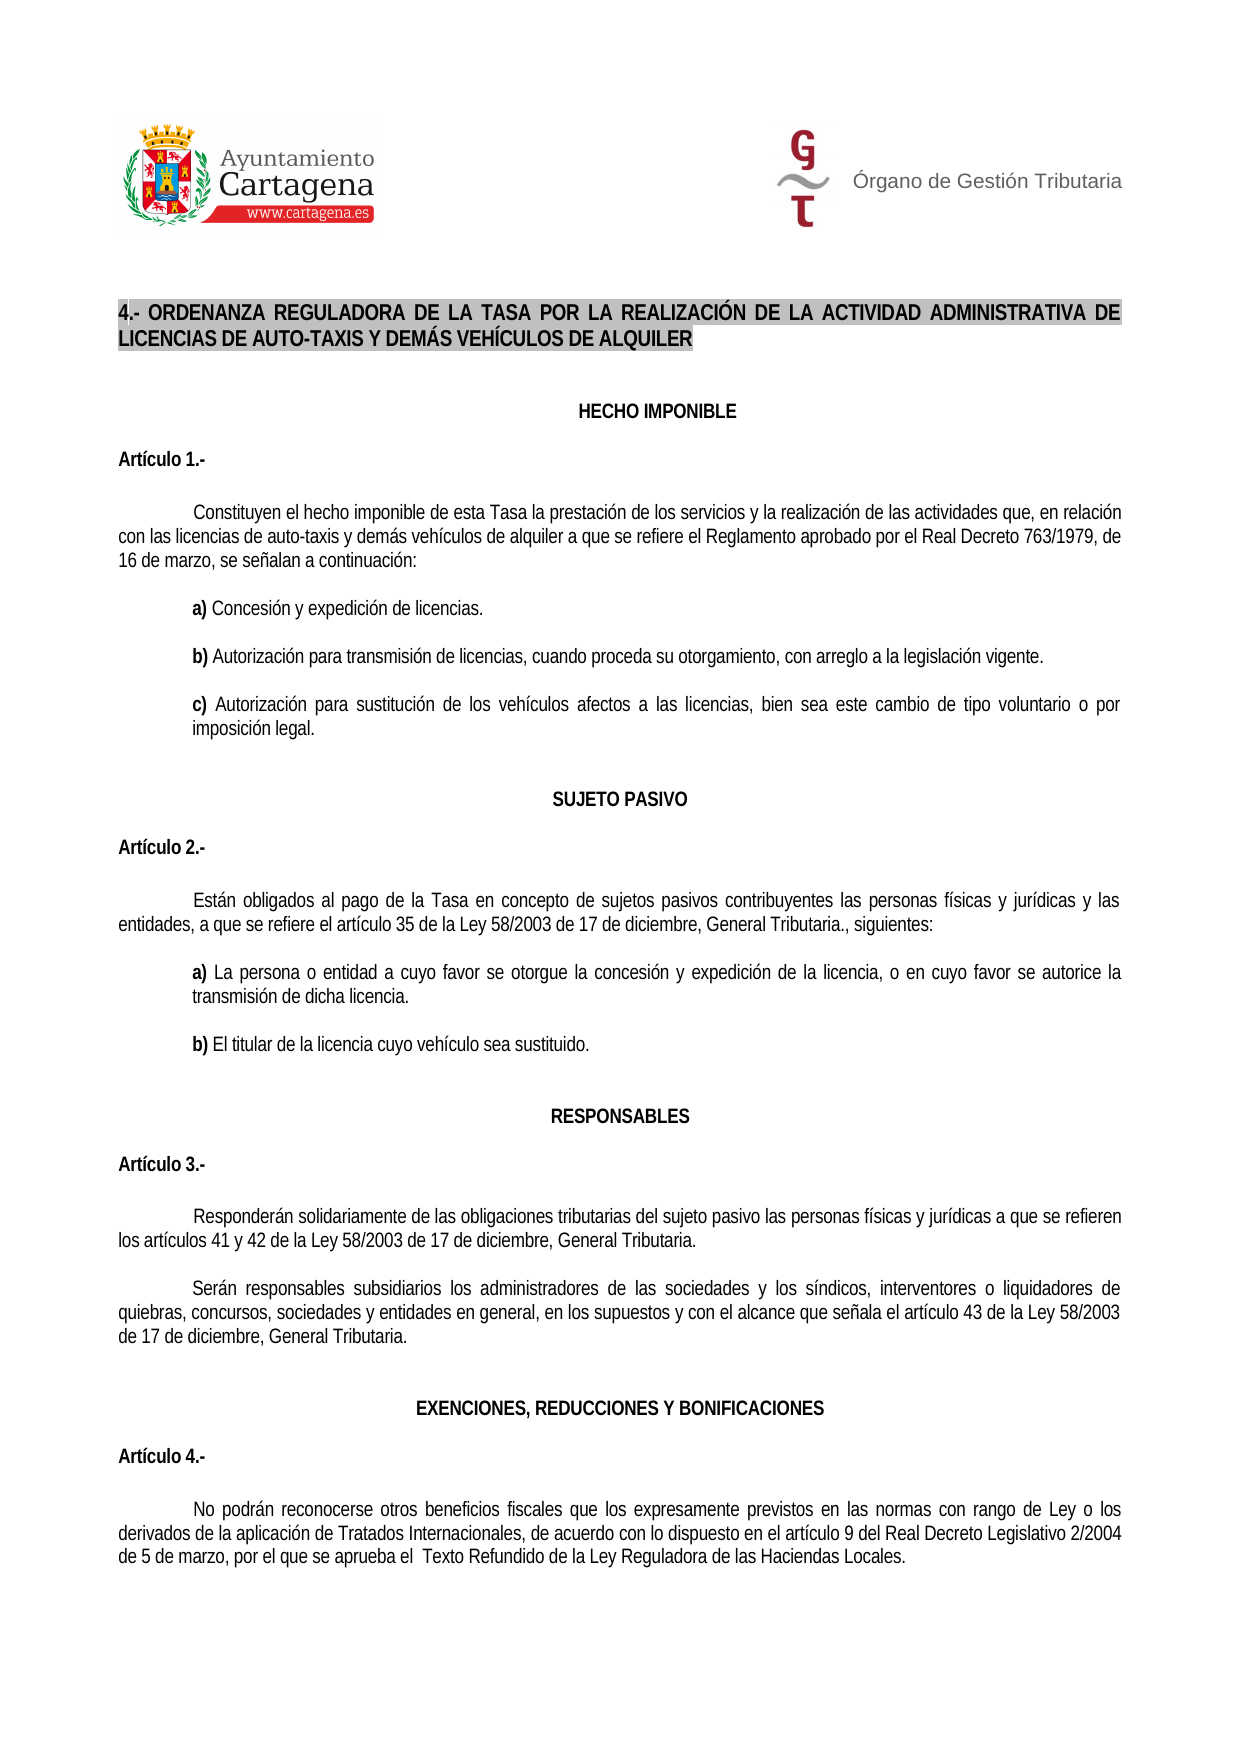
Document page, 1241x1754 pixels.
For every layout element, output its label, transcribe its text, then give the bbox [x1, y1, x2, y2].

text SUJETO PASIVO [118, 787, 1122, 811]
text 4.- ORDENANZA REGULADORA DE LA TASA POR LA REALIZACIÓN DE LA ACTIVIDAD ADMINISTRATIVA DE LICENCIAS DE AUTO-TAXIS Y DEMÁS VEHÍCULOS DE ALQUILER [118, 298, 1122, 351]
text c) Autorización para sustitución de los vehículos afectos a las licencias, bien sea este cambio de tipo voluntario o por imposición legal. [192, 691, 1122, 739]
text Artículo 1.- [118, 447, 1122, 471]
text RESPONSABLES [118, 1103, 1122, 1127]
text Constituyen el hecho imponible de esta Tasa la prestación de los servicios y la realización de las actividades que, en relación con las licencias de auto-taxis y demás vehículos de alquiler a que se refiere el Reglamento aprobado por el Real Decreto 763/1979, de 16 de marzo, se señalan a continuación: [118, 500, 1122, 572]
text EXENCIONES, REDUCCIONES Y BONIFICACIONES [118, 1396, 1122, 1420]
text Están obligados al pago de la Tasa en concepto de sujetos pasivos contribuyentes las personas físicas y jurídicas y las entidades, a que se refiere el artículo 35 de la Ley 58/2003 de 17 de diciembre, General Tributaria., siguientes: [118, 888, 1122, 936]
text b) Autorización para transmisión de licencias, cuando proceda su otorgamiento, con arreglo a la legislación vigente. [192, 643, 1122, 667]
text b) El titular de la licencia cuyo vehículo sea sustituido. [192, 1032, 1122, 1056]
text Responderán solidariamente de las obligaciones tributarias del sujeto pasivo las personas físicas y jurídicas a que se refieren los artículos 41 y 42 de la Ley 58/2003 de 17 de diciembre, General Tributaria. [118, 1204, 1122, 1252]
text Serán responsables subsidiarios los administradores de las sociedades y los síndicos, interventores o liquidadores de quiebras, concursos, sociedades y entidades en general, en los supuestos y con el alcance que señala el artículo 43 de la Ley 58/2003 de 17 de diciembre, General Tributaria. [118, 1276, 1122, 1348]
text a) Concesión y expedición de licencias. [192, 596, 1122, 619]
text Artículo 4.- [118, 1444, 1122, 1468]
picture [117, 119, 379, 236]
text a) La persona o entidad a cuyo favor se otorgue la concesión y expedición de la licencia, o en cuyo favor se autorice la transmisión de dicha licencia. [192, 960, 1122, 1008]
text Artículo 2.- [118, 835, 1122, 859]
text No podrán reconocerse otros beneficios fiscales que los expresamente previstos en las normas con rango de Ley o los derivados de la aplicación de Tratados Internacionales, de acuerdo con lo dispuesto en el artículo 9 del Real Decreto Legislativo 2/2004 de 5 de marzo, por el que se aprueba el Texto Refundido de la Ley Reguladora de las Haciendas Locales. [118, 1496, 1122, 1568]
text HECHO IMPONIBLE [118, 399, 1122, 423]
text Artículo 3.- [118, 1151, 1122, 1175]
